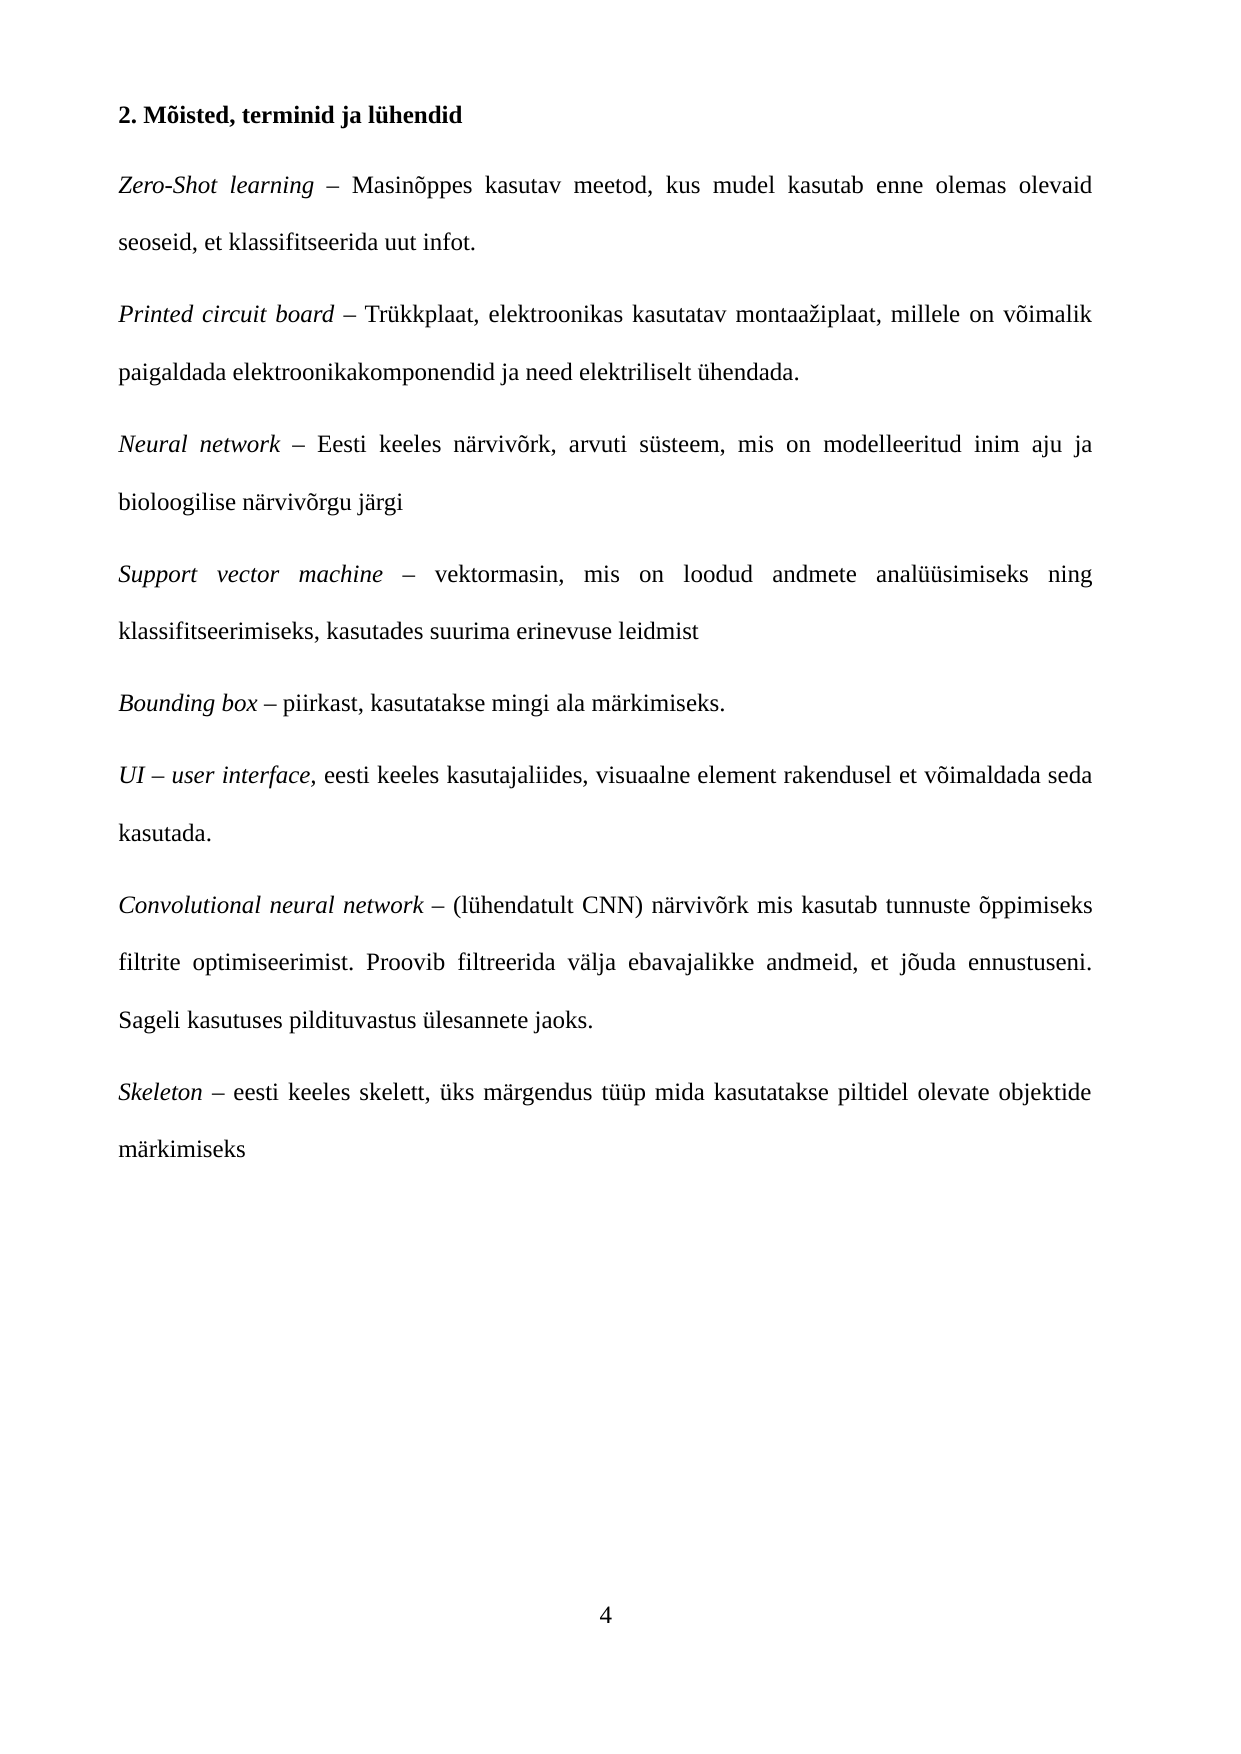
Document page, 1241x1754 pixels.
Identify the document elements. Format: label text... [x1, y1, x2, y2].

text Convolutional neural network – (lühendatult CNN) närvivõrk mis kasutab tunnuste õppimiseks filtrite optimiseerimist. Proovib filtreerida välja ebavajalikke andmeid, et jõuda ennustuseni. Sageli kasutuses pildituvastus ülesannete jaoks. [118, 890, 1093, 1034]
text Skeleton – eesti keeles skelett, üks märgendus tüüp mida kasutatakse piltidel olevate objektide märkimiseks [118, 1077, 1093, 1163]
text Support vector machine – vektormasin, mis on loodud andmete analüüsimiseks ning klassifitseerimiseks, kasutades suurima erinevuse leidmist [118, 559, 1093, 645]
subtitle 2. Mõisted, terminid ja lühendid [118, 100, 1093, 129]
text Printed circuit board – Trükkplaat, elektroonikas kasutatav montaažiplaat, millele on võimalik paigaldada elektroonikakomponendid ja need elektriliselt ühendada. [118, 299, 1093, 386]
text UI – user interface, eesti keeles kasutajaliides, visuaalne element rakendusel et võimaldada seda kasutada. [118, 760, 1093, 847]
text Neural network – Eesti keeles närvivõrk, arvuti süsteem, mis on modelleeritud inim aju ja bioloogilise närvivõrgu järgi [118, 429, 1093, 515]
text Bounding box – piirkast, kasutatakse mingi ala märkimiseks. [118, 688, 1093, 717]
text Zero-Shot learning – Masinõppes kasutav meetod, kus mudel kasutab enne olemas olevaid seoseid, et klassifitseerida uut infot. [118, 170, 1093, 256]
